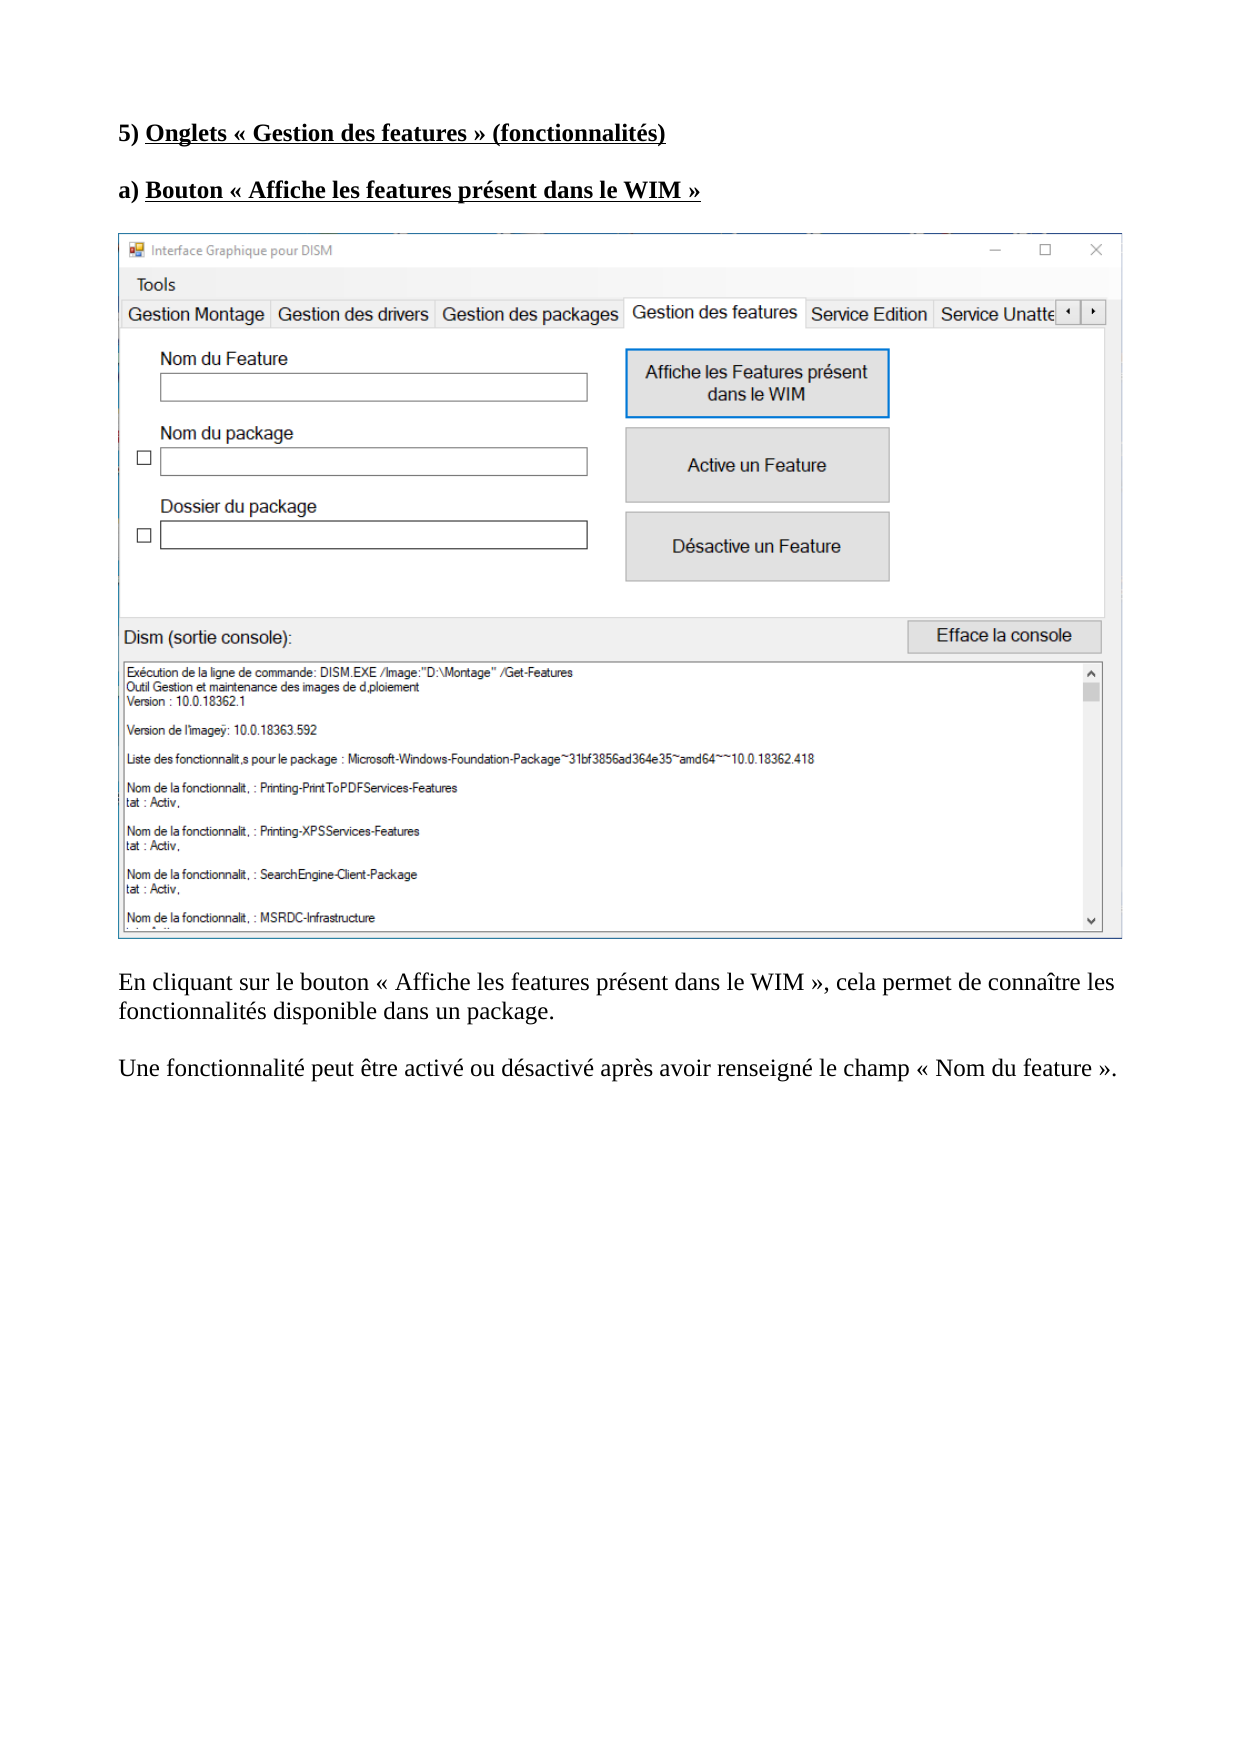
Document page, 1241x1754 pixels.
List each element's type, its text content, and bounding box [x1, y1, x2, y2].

picture [118, 233, 1123, 939]
text Une fonctionnalité peut être activé ou désactivé après avoir renseigné le champ « Nom du feature ». [118, 1053, 1122, 1082]
text a) Bouton « Affiche les features présent dans le WIM » [118, 176, 1122, 204]
text En cliquant sur le bouton « Affiche les features présent dans le WIM », cela permet de connaître les fonctionnalités disponible dans un package. [118, 967, 1122, 1025]
text 5) Onglets « Gestion des features » (fonctionnalités) [118, 118, 1122, 147]
